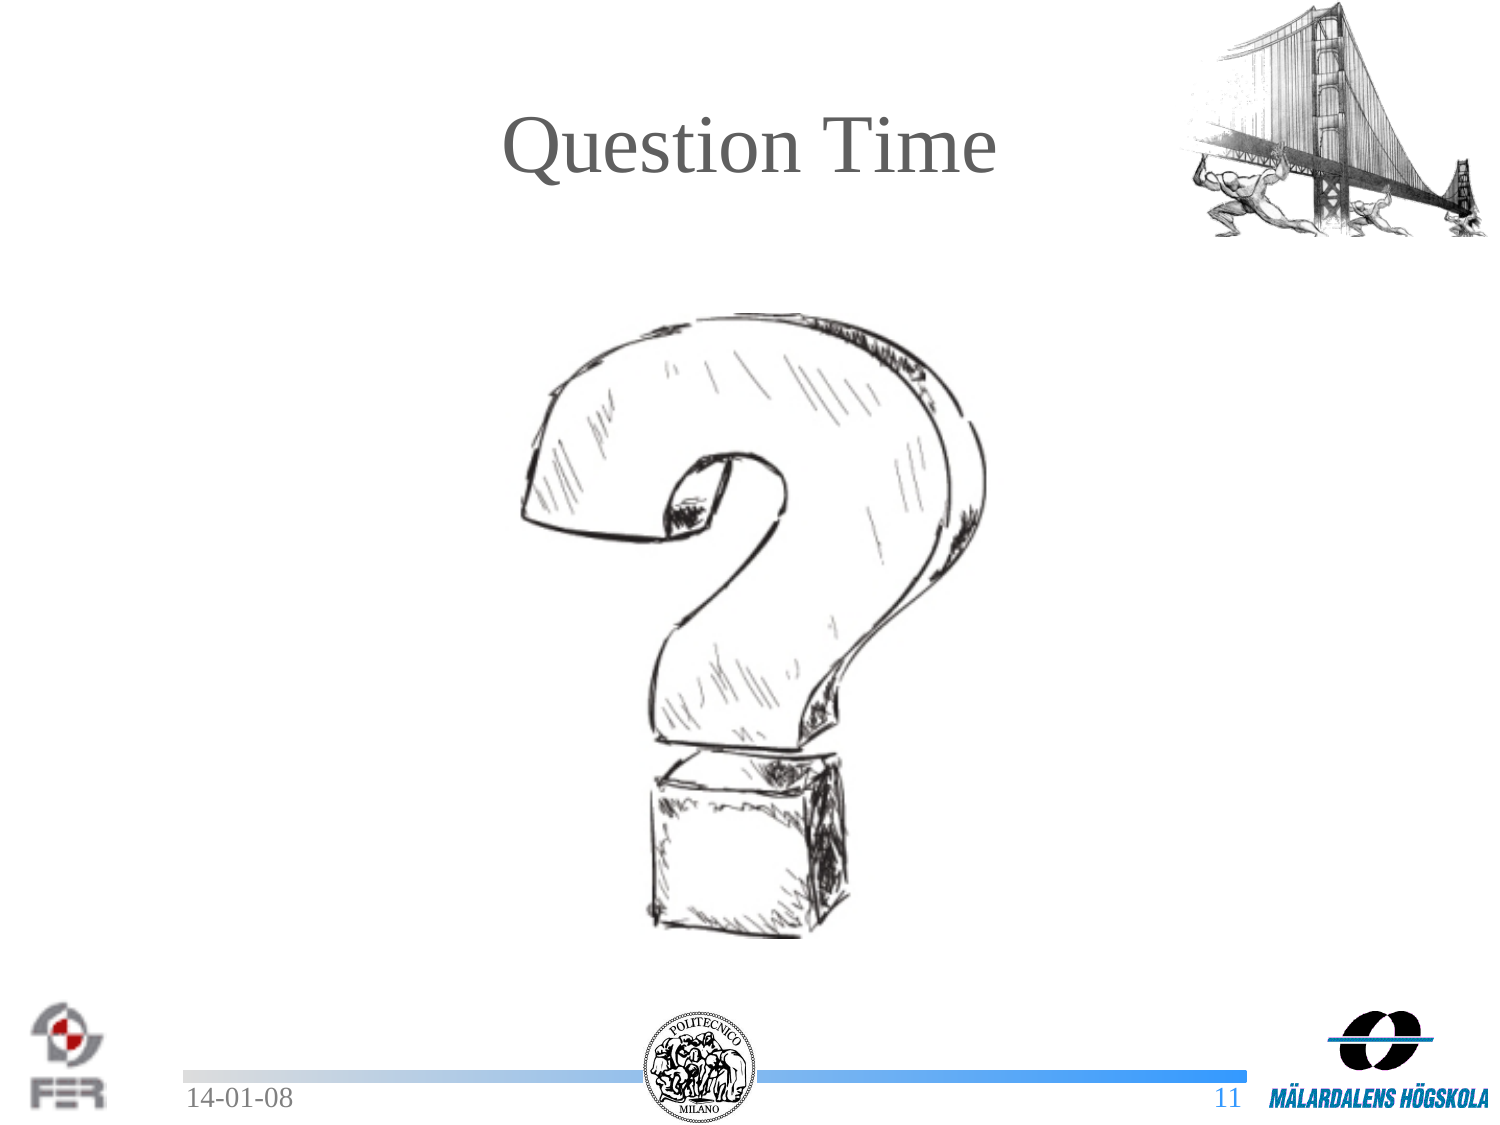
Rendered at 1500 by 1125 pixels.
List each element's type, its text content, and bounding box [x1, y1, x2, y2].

picture [1368, 1093, 1374, 1104]
picture [1454, 1091, 1459, 1108]
title Question Time [75, 45, 1175, 233]
picture [440, 313, 1066, 939]
picture [1435, 1096, 1441, 1104]
picture [29, 987, 107, 1125]
picture [1175, 0, 1488, 237]
picture [1269, 1011, 1488, 1108]
picture [643, 1011, 757, 1123]
text_box 14-01-08 [171, 1070, 396, 1114]
text_box [1186, 1070, 1258, 1114]
